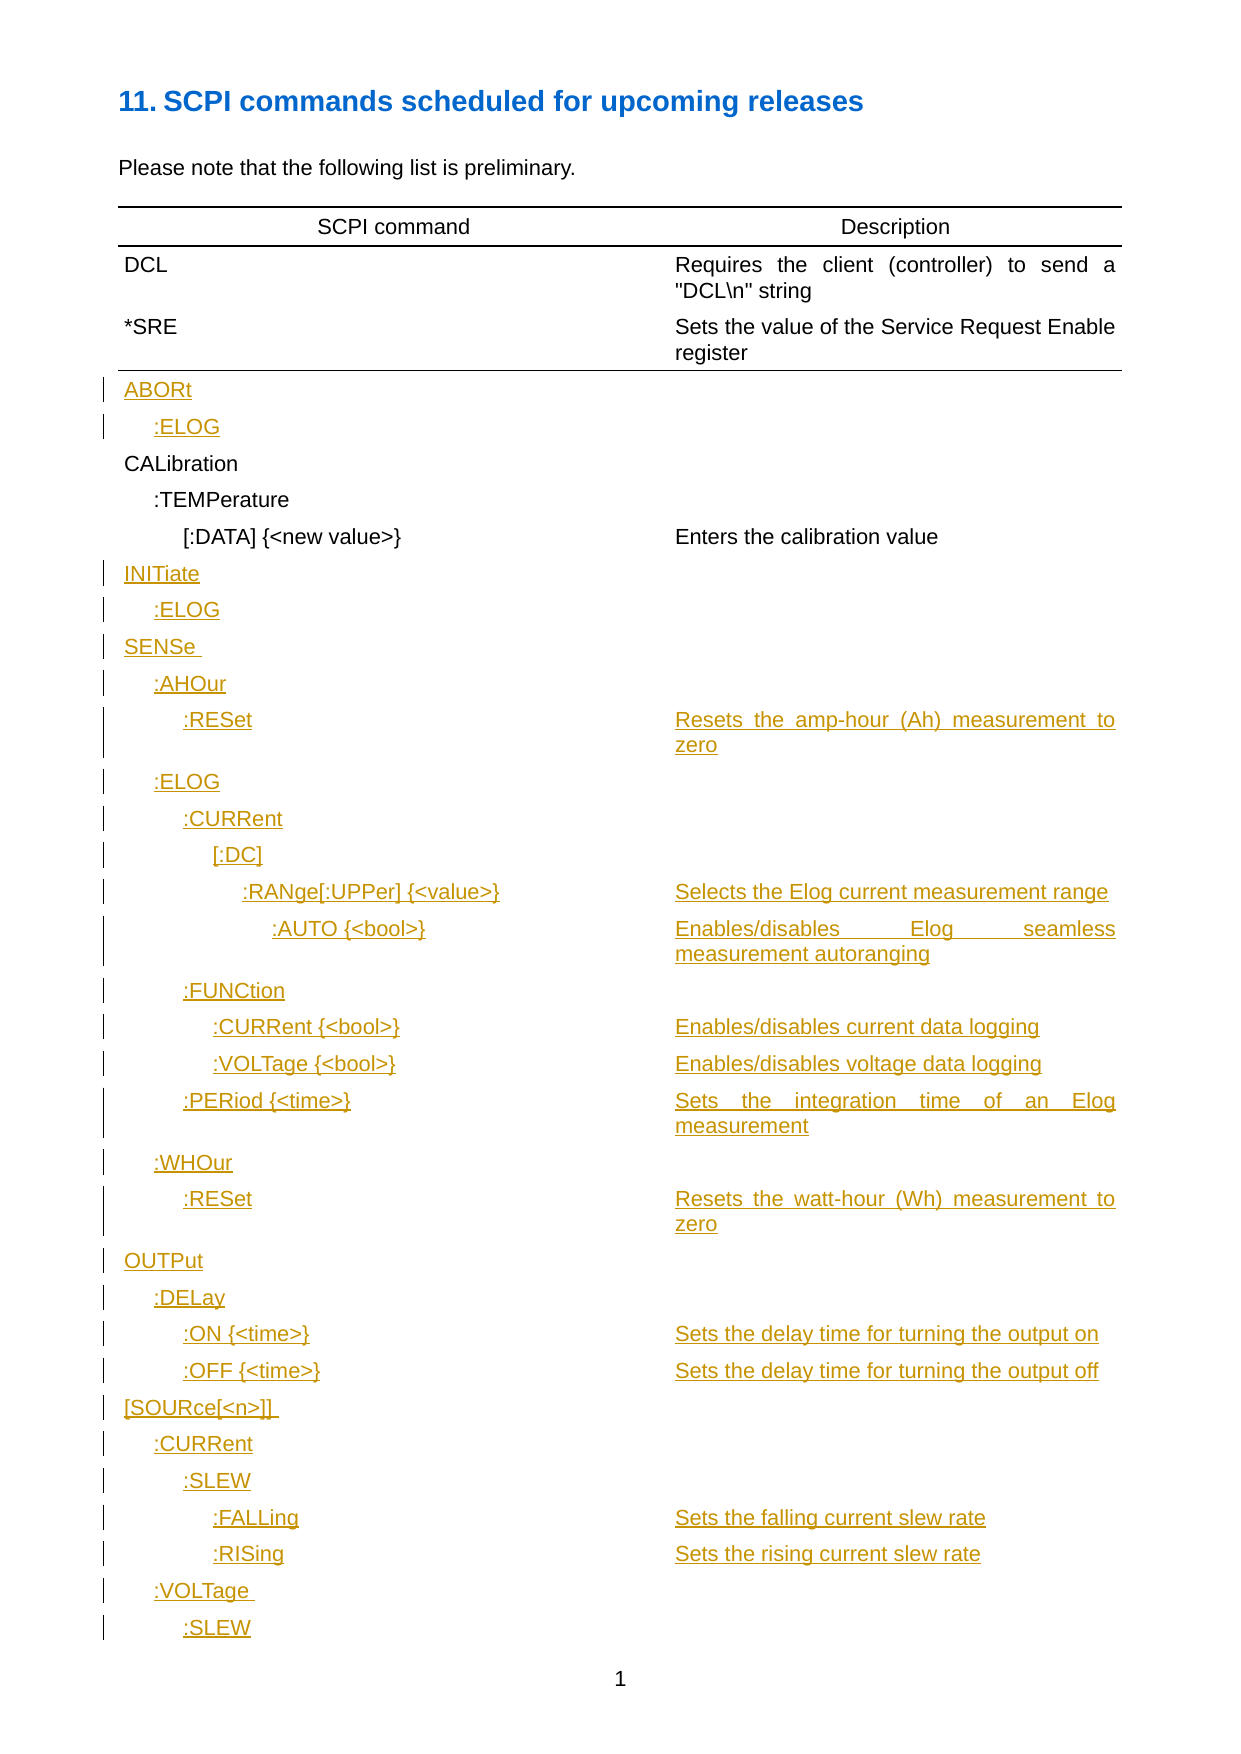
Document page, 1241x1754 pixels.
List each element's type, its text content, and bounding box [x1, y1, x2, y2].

table_cell :RISing [118, 1536, 669, 1572]
table_cell :FUNCtion [118, 972, 669, 1008]
table_cell Sets the falling current slew rate [669, 1499, 1122, 1536]
table_cell Resets the watt-hour (Wh) measurement to zero [669, 1180, 1122, 1242]
table_cell Sets the value of the Service Request Enable register [669, 309, 1122, 370]
table_cell [669, 972, 1122, 1008]
table_cell :AHOur [118, 665, 669, 701]
table_cell :ELOG [118, 763, 669, 800]
table_cell Sets the delay time for turning the output off [669, 1352, 1122, 1389]
table_header SCPI command [118, 208, 669, 244]
table_cell [669, 591, 1122, 628]
table_cell [669, 763, 1122, 800]
table_cell :VOLTage {<bool>} [118, 1045, 669, 1082]
table_cell Sets the delay time for turning the output on [669, 1316, 1122, 1352]
table_cell [669, 1242, 1122, 1279]
table_cell [669, 408, 1122, 445]
table_cell :FALLing [118, 1499, 669, 1536]
table_cell [669, 1609, 1122, 1646]
table_cell SENSe [118, 628, 669, 665]
table_header Description [669, 208, 1122, 244]
table_cell [669, 371, 1122, 408]
table_cell [669, 1426, 1122, 1462]
table_cell CALibration [118, 445, 669, 481]
table_cell Selects the Elog current measurement range [669, 873, 1122, 910]
table_cell :TEMPerature [118, 481, 669, 518]
table_cell Enables/disables voltage data logging [669, 1045, 1122, 1082]
table_cell :DELay [118, 1279, 669, 1316]
table_cell ABORt [118, 371, 669, 408]
table_cell :RESet [118, 701, 669, 763]
table_cell [669, 1462, 1122, 1499]
table_cell Enters the calibration value [669, 518, 1122, 555]
table_cell :SLEW [118, 1609, 669, 1646]
table_cell :CURRent {<bool>} [118, 1009, 669, 1045]
table_cell [669, 837, 1122, 873]
table_cell [:DATA] {<new value>} [118, 518, 669, 555]
table_cell INITiate [118, 555, 669, 591]
table_cell :OFF {<time>} [118, 1352, 669, 1389]
table_cell [669, 555, 1122, 591]
table_cell :ELOG [118, 591, 669, 628]
table_cell OUTPut [118, 1242, 669, 1279]
table_cell [669, 481, 1122, 518]
table_cell [669, 665, 1122, 701]
table_cell [669, 445, 1122, 481]
table_cell :CURRent [118, 800, 669, 837]
table_cell [669, 1144, 1122, 1180]
table_cell Enables/disables current data logging [669, 1009, 1122, 1045]
table_cell DCL [118, 247, 669, 308]
table_cell [669, 1389, 1122, 1426]
table_cell :VOLTage [118, 1572, 669, 1609]
table_cell [669, 1572, 1122, 1609]
table_cell Resets the amp-hour (Ah) measurement to zero [669, 701, 1122, 763]
table_cell Sets the integration time of an Elog measurement [669, 1082, 1122, 1144]
table_cell :SLEW [118, 1462, 669, 1499]
table_cell :WHOur [118, 1144, 669, 1180]
table_cell [669, 1279, 1122, 1316]
table_cell [:DC] [118, 837, 669, 873]
table_cell Sets the rising current slew rate [669, 1536, 1122, 1572]
table_cell Requires the client (controller) to send a "DCL\n" string [669, 247, 1122, 308]
table_cell :PERiod {<time>} [118, 1082, 669, 1144]
table_cell :ELOG [118, 408, 669, 445]
table_cell [SOURce[<n>]] [118, 1389, 669, 1426]
text Please note that the following list is preliminary. [118, 155, 1122, 181]
table_cell :AUTO {<bool>} [118, 910, 669, 972]
table_cell :ON {<time>} [118, 1316, 669, 1352]
table_cell :RESet [118, 1180, 669, 1242]
table_cell :RANge[:UPPer] {<value>} [118, 873, 669, 910]
subtitle SCPI commands scheduled for upcoming releases [118, 84, 1122, 118]
table_cell *SRE [118, 309, 669, 370]
table_cell :CURRent [118, 1426, 669, 1462]
table_cell Enables/disables Elog seamless measurement autoranging [669, 910, 1122, 972]
table_cell [669, 628, 1122, 665]
table_cell [669, 800, 1122, 837]
